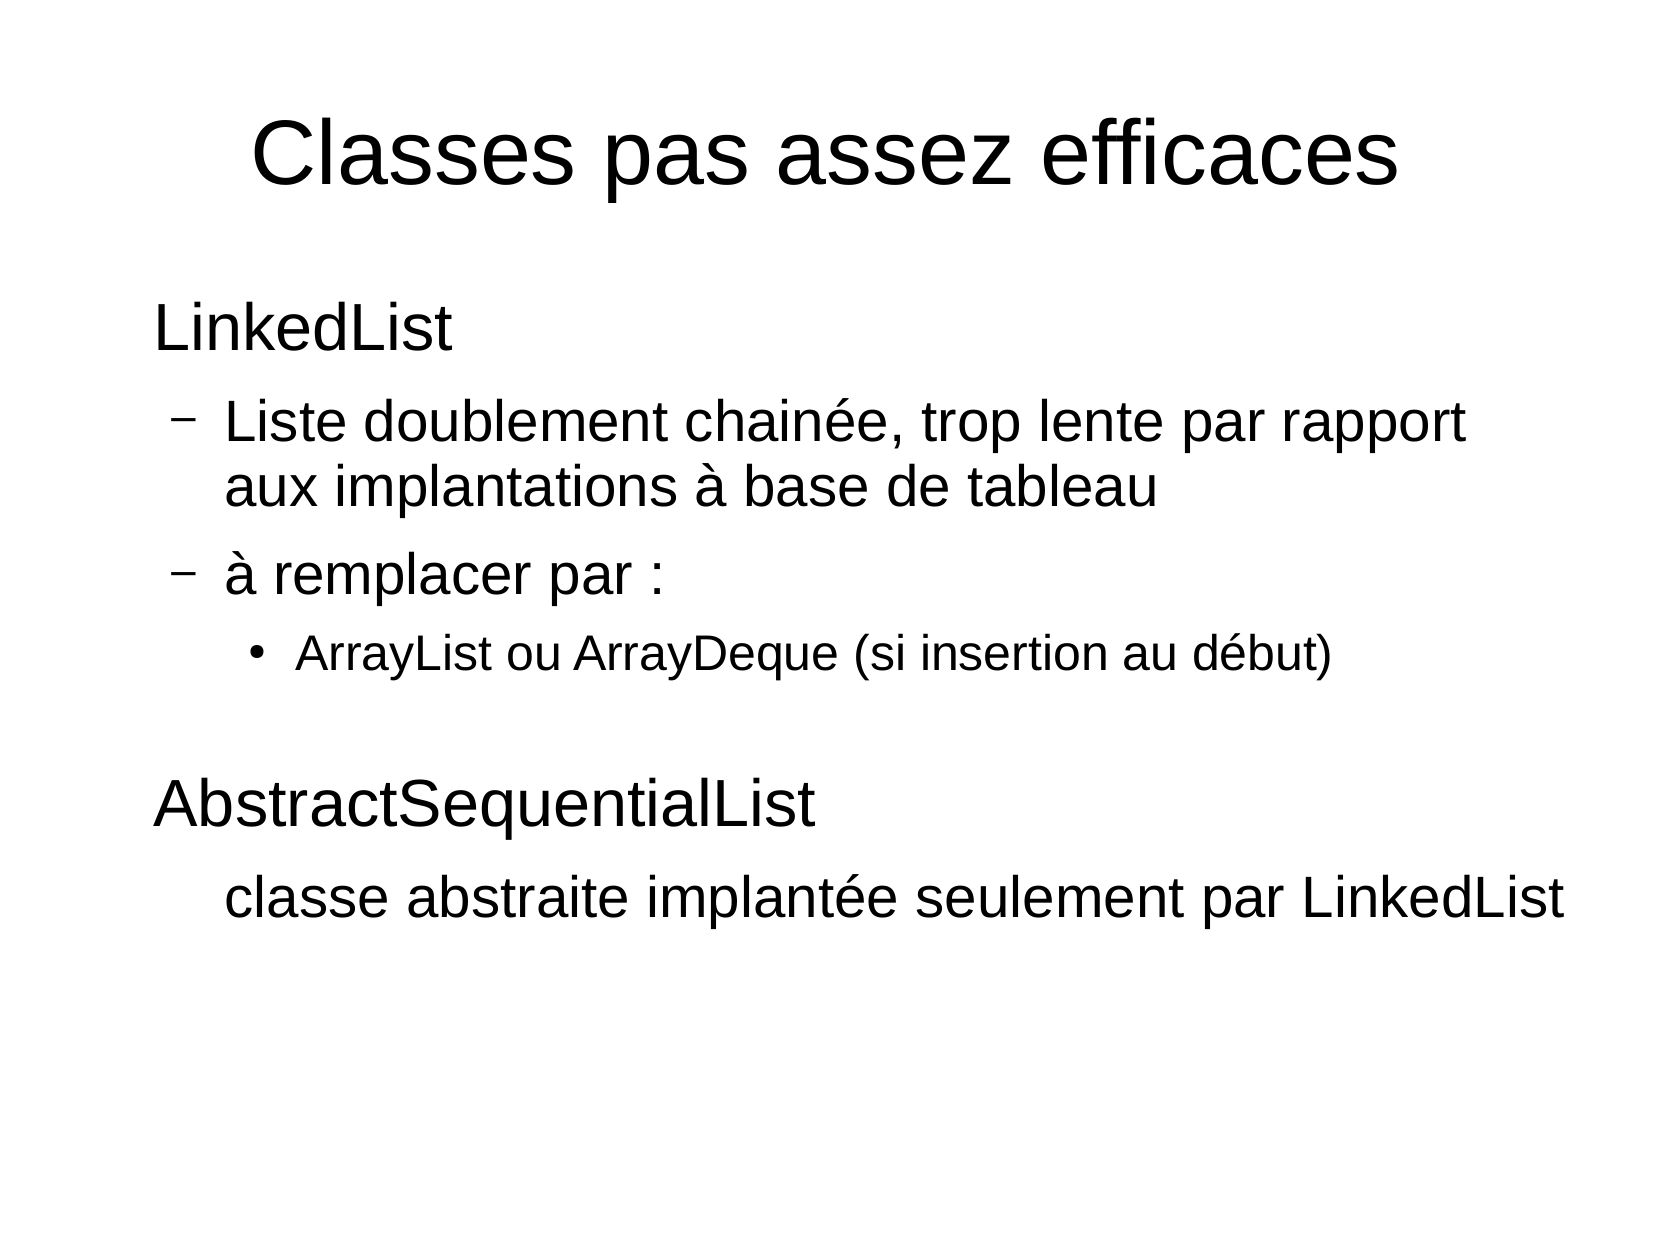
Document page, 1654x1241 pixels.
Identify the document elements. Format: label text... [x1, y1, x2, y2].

title Classes pas assez efficaces [82, 49, 1571, 257]
list LinkedList Liste doublement chainée, trop lente par rapport aux implantations à base de tableau à remplacer par : ArrayList ou ArrayDeque (si insertion au début) AbstractSequentialList classe abstraite implantée seulement par LinkedList [82, 290, 1571, 1010]
